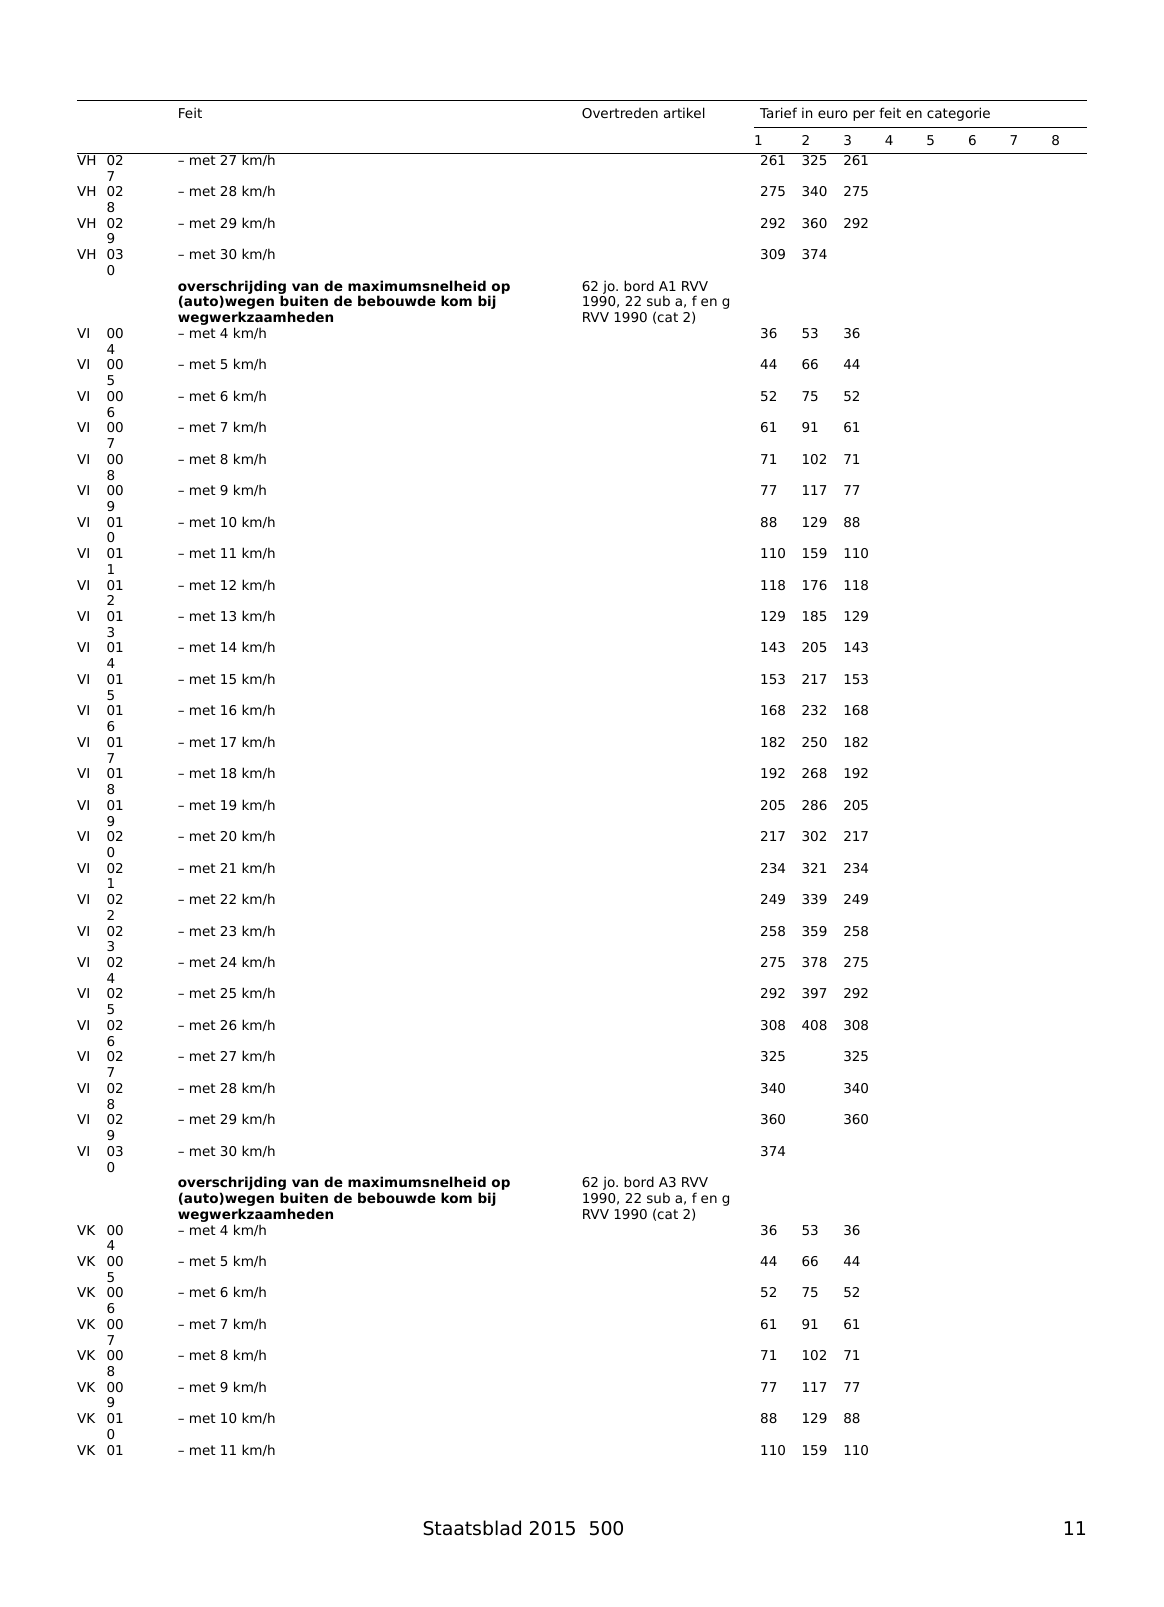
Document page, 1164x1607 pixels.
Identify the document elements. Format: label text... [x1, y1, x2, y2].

table_cell [1045, 1285, 1087, 1317]
table_cell [136, 986, 172, 1018]
table_cell 397 [796, 986, 837, 1018]
table_cell 53 [796, 326, 837, 357]
table_cell [136, 1443, 172, 1458]
table_cell – met 28 km/h [172, 1081, 576, 1112]
table_cell [1045, 640, 1087, 672]
table_cell [1045, 861, 1087, 892]
table_cell 91 [796, 420, 837, 452]
table_cell 292 [837, 986, 879, 1018]
table_cell [1045, 609, 1087, 640]
table_cell [962, 1348, 1003, 1379]
table_cell VK [77, 1285, 101, 1317]
table_cell [136, 1081, 172, 1112]
table_cell [796, 1081, 837, 1112]
table_cell [920, 184, 962, 216]
table_cell [576, 1380, 754, 1411]
table_cell – met 28 km/h [172, 184, 576, 216]
table_cell [1045, 1348, 1087, 1379]
table_cell [576, 1049, 754, 1081]
table_cell [879, 1112, 920, 1144]
table_cell [879, 1081, 920, 1112]
table_cell [962, 1411, 1003, 1442]
table_cell [1004, 247, 1045, 278]
table_cell 009 [101, 1380, 136, 1411]
table_header [101, 101, 136, 153]
table_cell – met 9 km/h [172, 1380, 576, 1411]
table_cell – met 8 km/h [172, 452, 576, 483]
table_cell [1045, 703, 1087, 735]
table_cell 234 [754, 861, 796, 892]
table_cell [920, 703, 962, 735]
table_cell VI [77, 515, 101, 546]
table_cell 029 [101, 216, 136, 247]
table_cell [962, 154, 1003, 184]
table_cell 360 [837, 1112, 879, 1144]
table_cell [920, 861, 962, 892]
table_cell [576, 420, 754, 452]
table_cell 110 [837, 546, 879, 577]
table_cell [136, 735, 172, 766]
table_cell [1045, 986, 1087, 1018]
table_cell [754, 1175, 796, 1222]
table_cell [837, 247, 879, 278]
table_cell [962, 216, 1003, 247]
table_cell – met 9 km/h [172, 483, 576, 514]
table_cell [962, 420, 1003, 452]
table_cell 36 [837, 326, 879, 357]
table_cell 61 [837, 420, 879, 452]
table_cell [576, 515, 754, 546]
table_cell [1004, 1018, 1045, 1049]
table_cell [796, 1112, 837, 1144]
table_cell [1004, 483, 1045, 514]
table_cell [796, 279, 837, 326]
table_cell – met 20 km/h [172, 829, 576, 861]
table_cell – met 8 km/h [172, 1348, 576, 1379]
table_cell [136, 154, 172, 184]
table_cell [1004, 1081, 1045, 1112]
table_cell 61 [754, 420, 796, 452]
table_cell 117 [796, 1380, 837, 1411]
table_cell VI [77, 1018, 101, 1049]
table_cell [1045, 247, 1087, 278]
table_cell [1045, 1411, 1087, 1442]
table_cell [962, 389, 1003, 420]
table_cell [1045, 154, 1087, 184]
table_cell [136, 1411, 172, 1442]
table_cell [920, 1112, 962, 1144]
table_cell [136, 703, 172, 735]
table_header Feit [172, 101, 576, 153]
table_cell [879, 389, 920, 420]
table_cell [962, 1285, 1003, 1317]
table_cell [879, 578, 920, 609]
table_cell [1045, 420, 1087, 452]
table_cell 217 [837, 829, 879, 861]
table_cell VI [77, 672, 101, 703]
table_cell [920, 640, 962, 672]
table_cell 205 [796, 640, 837, 672]
table_cell VI [77, 861, 101, 892]
table_cell [837, 1144, 879, 1175]
table_cell 129 [796, 1411, 837, 1442]
table_cell [1045, 452, 1087, 483]
table_cell – met 5 km/h [172, 1254, 576, 1285]
table_cell [962, 1018, 1003, 1049]
table_cell [879, 798, 920, 829]
table_cell [879, 1018, 920, 1049]
table_cell 321 [796, 861, 837, 892]
table_cell [576, 1443, 754, 1458]
table_cell 308 [837, 1018, 879, 1049]
table_cell 008 [101, 1348, 136, 1379]
table_cell – met 16 km/h [172, 703, 576, 735]
table_cell [576, 1112, 754, 1144]
table_cell 250 [796, 735, 837, 766]
table_cell 182 [837, 735, 879, 766]
table_cell 102 [796, 452, 837, 483]
table_cell 408 [796, 1018, 837, 1049]
table_cell 027 [101, 1049, 136, 1081]
table_cell 6 [962, 128, 1003, 153]
table_cell [962, 1380, 1003, 1411]
table_cell – met 6 km/h [172, 1285, 576, 1317]
table_cell 153 [754, 672, 796, 703]
table_cell [1045, 1254, 1087, 1285]
table_cell [1045, 1144, 1087, 1175]
table_cell [1004, 766, 1045, 798]
table_cell – met 15 km/h [172, 672, 576, 703]
table_cell [136, 798, 172, 829]
table_cell [1004, 1411, 1045, 1442]
table_cell 36 [754, 326, 796, 357]
table_cell 143 [754, 640, 796, 672]
table_cell – met 19 km/h [172, 798, 576, 829]
table_cell 232 [796, 703, 837, 735]
table_cell – met 26 km/h [172, 1018, 576, 1049]
table_cell [136, 216, 172, 247]
table_cell VI [77, 1049, 101, 1081]
table_cell [962, 326, 1003, 357]
table_cell VI [77, 1081, 101, 1112]
table_cell 36 [754, 1222, 796, 1254]
table_cell 62 jo. bord A1 RVV 1990, 22 sub a, f en g RVV 1990 (cat 2) [576, 279, 754, 326]
table_cell [136, 357, 172, 389]
table_cell – met 21 km/h [172, 861, 576, 892]
table_cell 011 [101, 546, 136, 577]
table_cell 205 [754, 798, 796, 829]
table_cell [576, 389, 754, 420]
table_cell [1045, 184, 1087, 216]
table_cell 36 [837, 1222, 879, 1254]
table_cell [962, 986, 1003, 1018]
table_cell [136, 1285, 172, 1317]
table_cell 339 [796, 892, 837, 923]
table_cell [576, 247, 754, 278]
table_cell 77 [754, 1380, 796, 1411]
table_cell [1004, 861, 1045, 892]
table_cell [962, 1112, 1003, 1144]
table_header [136, 101, 172, 153]
table_cell [136, 515, 172, 546]
table_cell 168 [837, 703, 879, 735]
table_cell [1045, 1380, 1087, 1411]
table_cell [1004, 703, 1045, 735]
table_cell 360 [754, 1112, 796, 1144]
table_cell [879, 1049, 920, 1081]
table_cell 2 [796, 128, 837, 153]
table_cell [576, 609, 754, 640]
table_cell [879, 546, 920, 577]
table_cell [1004, 1049, 1045, 1081]
table_cell 217 [754, 829, 796, 861]
table_cell [962, 703, 1003, 735]
table_cell [576, 1018, 754, 1049]
table_cell [1045, 1175, 1087, 1222]
table_cell VI [77, 640, 101, 672]
table_cell [879, 1411, 920, 1442]
table_cell VI [77, 389, 101, 420]
table_cell [1004, 1175, 1045, 1222]
table_cell 44 [754, 1254, 796, 1285]
table_cell 014 [101, 640, 136, 672]
table_cell [1045, 515, 1087, 546]
table_cell [576, 640, 754, 672]
table_cell [576, 766, 754, 798]
table_cell [136, 672, 172, 703]
table_cell 340 [754, 1081, 796, 1112]
table_cell [136, 924, 172, 955]
table_cell VH [77, 184, 101, 216]
table_cell [920, 672, 962, 703]
table_cell 159 [796, 1443, 837, 1458]
table_cell [879, 986, 920, 1018]
table_cell 234 [837, 861, 879, 892]
table_cell [136, 546, 172, 577]
table_cell [136, 1222, 172, 1254]
table_cell [101, 1175, 136, 1222]
table_cell VI [77, 892, 101, 923]
table_cell VH [77, 154, 101, 184]
table_cell 030 [101, 247, 136, 278]
table_cell [1045, 279, 1087, 326]
table_cell 258 [837, 924, 879, 955]
table_cell VI [77, 1144, 101, 1175]
table_cell – met 27 km/h [172, 154, 576, 184]
table_header Tarief in euro per feit en categorie [754, 101, 1087, 127]
table_cell [962, 1175, 1003, 1222]
table_cell [962, 766, 1003, 798]
table_cell VK [77, 1348, 101, 1379]
table_cell [1045, 546, 1087, 577]
table_cell [962, 640, 1003, 672]
table_cell VK [77, 1254, 101, 1285]
table_cell 374 [754, 1144, 796, 1175]
table_cell 013 [101, 609, 136, 640]
table_cell VI [77, 703, 101, 735]
table_cell [920, 578, 962, 609]
table_cell [1004, 1317, 1045, 1348]
table_cell [1045, 1112, 1087, 1144]
table_cell 88 [754, 1411, 796, 1442]
table_cell [920, 546, 962, 577]
table_cell 66 [796, 1254, 837, 1285]
table_cell 021 [101, 861, 136, 892]
table_cell [962, 1317, 1003, 1348]
table_cell [1045, 672, 1087, 703]
table_cell VK [77, 1380, 101, 1411]
table_cell 006 [101, 389, 136, 420]
table_cell 340 [796, 184, 837, 216]
table_cell [1004, 326, 1045, 357]
table_cell VK [77, 1317, 101, 1348]
table_cell [920, 247, 962, 278]
table_cell [77, 279, 101, 326]
table_cell [1004, 735, 1045, 766]
table_cell [576, 924, 754, 955]
table_cell 75 [796, 389, 837, 420]
table_cell [920, 986, 962, 1018]
table_cell [576, 483, 754, 514]
table_cell 8 [1045, 128, 1087, 153]
table_cell [879, 279, 920, 326]
table_cell [576, 1222, 754, 1254]
table_cell VI [77, 766, 101, 798]
table_cell 52 [754, 1285, 796, 1317]
table_cell [920, 1175, 962, 1222]
table_cell [1004, 1222, 1045, 1254]
table_cell [1045, 766, 1087, 798]
table_cell [1004, 420, 1045, 452]
table_cell 168 [754, 703, 796, 735]
table_cell [962, 924, 1003, 955]
table_cell [962, 1443, 1003, 1458]
table_cell [796, 1144, 837, 1175]
table_cell [1045, 1081, 1087, 1112]
table_cell 3 [837, 128, 879, 153]
table_cell [1004, 279, 1045, 326]
table_cell [962, 1222, 1003, 1254]
table_cell [920, 1348, 962, 1379]
table_cell VH [77, 216, 101, 247]
table_cell overschrijding van de maximumsnelheid op (auto)wegen buiten de bebouwde kom bij wegwerkzaamheden [172, 1175, 576, 1222]
table_cell [576, 829, 754, 861]
table_cell [576, 798, 754, 829]
table_cell [920, 766, 962, 798]
table_cell 01 [101, 1443, 136, 1458]
table_cell [962, 892, 1003, 923]
table_cell [1004, 216, 1045, 247]
table_cell 016 [101, 703, 136, 735]
table_cell [1004, 609, 1045, 640]
table_cell 286 [796, 798, 837, 829]
table_cell 010 [101, 1411, 136, 1442]
table_cell 4 [879, 128, 920, 153]
table_cell 249 [837, 892, 879, 923]
table_cell [1004, 798, 1045, 829]
table_cell [920, 798, 962, 829]
table_cell VI [77, 546, 101, 577]
table_cell [879, 672, 920, 703]
table_cell [920, 609, 962, 640]
table_cell [920, 1081, 962, 1112]
table_cell 309 [754, 247, 796, 278]
table_cell [136, 1049, 172, 1081]
table_cell [1004, 1254, 1045, 1285]
table_cell [1004, 1112, 1045, 1144]
table_cell [576, 1348, 754, 1379]
table_cell – met 18 km/h [172, 766, 576, 798]
table_cell [136, 892, 172, 923]
table_cell [136, 279, 172, 326]
table_cell [136, 1317, 172, 1348]
table_cell [1004, 1285, 1045, 1317]
table_cell 325 [754, 1049, 796, 1081]
table_cell [1045, 1222, 1087, 1254]
table_cell overschrijding van de maximumsnelheid op (auto)wegen buiten de bebouwde kom bij wegwerkzaamheden [172, 279, 576, 326]
table_cell [1045, 578, 1087, 609]
table_cell [879, 1317, 920, 1348]
table_cell [879, 420, 920, 452]
table_cell – met 4 km/h [172, 1222, 576, 1254]
table_cell [879, 1144, 920, 1175]
table_cell VK [77, 1443, 101, 1458]
table_cell [837, 279, 879, 326]
table_cell [920, 1317, 962, 1348]
table_cell 71 [837, 452, 879, 483]
table_cell [879, 1380, 920, 1411]
table_cell [879, 1348, 920, 1379]
table_cell [962, 357, 1003, 389]
table_cell [576, 703, 754, 735]
table_cell [879, 154, 920, 184]
table_cell [1045, 1317, 1087, 1348]
table_cell 110 [754, 546, 796, 577]
table_cell [1045, 1018, 1087, 1049]
table_cell [879, 955, 920, 986]
table_cell 205 [837, 798, 879, 829]
table_cell 009 [101, 483, 136, 514]
table_cell [576, 861, 754, 892]
table_cell [962, 1144, 1003, 1175]
table_cell [962, 452, 1003, 483]
table_cell [1004, 986, 1045, 1018]
table_cell – met 13 km/h [172, 609, 576, 640]
table_cell [136, 184, 172, 216]
table_cell [879, 829, 920, 861]
table_cell [920, 1018, 962, 1049]
table_cell [962, 735, 1003, 766]
table_cell [136, 766, 172, 798]
table_cell [1004, 1380, 1045, 1411]
table_cell [1004, 184, 1045, 216]
table_cell [879, 735, 920, 766]
table_cell [1004, 546, 1045, 577]
table_cell – met 29 km/h [172, 216, 576, 247]
table_cell 62 jo. bord A3 RVV 1990, 22 sub a, f en g RVV 1990 (cat 2) [576, 1175, 754, 1222]
table_header [77, 101, 101, 153]
table_cell [576, 1081, 754, 1112]
table_cell [879, 247, 920, 278]
table_cell [920, 326, 962, 357]
table_header Overtreden artikel [576, 101, 754, 153]
table_cell [101, 279, 136, 326]
table_cell – met 10 km/h [172, 1411, 576, 1442]
table_cell [879, 1254, 920, 1285]
table_cell [920, 1285, 962, 1317]
table_cell [920, 389, 962, 420]
table_cell [1004, 672, 1045, 703]
table_cell [136, 389, 172, 420]
table_cell 88 [837, 1411, 879, 1442]
table_cell [1004, 452, 1045, 483]
table_cell 44 [837, 1254, 879, 1285]
table_cell 44 [754, 357, 796, 389]
table_cell 028 [101, 1081, 136, 1112]
table_cell [879, 892, 920, 923]
table_cell [1045, 1443, 1087, 1458]
table_cell [962, 546, 1003, 577]
table_cell 110 [754, 1443, 796, 1458]
table_cell [1045, 483, 1087, 514]
table_cell [962, 861, 1003, 892]
table_cell [1045, 357, 1087, 389]
table_cell – met 27 km/h [172, 1049, 576, 1081]
table_cell 017 [101, 735, 136, 766]
table_cell [920, 1222, 962, 1254]
table_cell 325 [796, 154, 837, 184]
table_cell – met 5 km/h [172, 357, 576, 389]
table_cell [1004, 1348, 1045, 1379]
table_cell [962, 515, 1003, 546]
table_cell [879, 1222, 920, 1254]
table_cell 378 [796, 955, 837, 986]
table_cell 71 [837, 1348, 879, 1379]
table_cell [1004, 154, 1045, 184]
table_cell [879, 1175, 920, 1222]
table_cell [576, 735, 754, 766]
table_cell VI [77, 955, 101, 986]
table_cell 275 [837, 955, 879, 986]
table_cell [962, 279, 1003, 326]
table_cell – met 6 km/h [172, 389, 576, 420]
table_cell [1004, 640, 1045, 672]
table_cell – met 11 km/h [172, 546, 576, 577]
table_cell [1004, 829, 1045, 861]
table_cell 129 [754, 609, 796, 640]
table_cell 88 [754, 515, 796, 546]
table_cell [576, 1254, 754, 1285]
table_cell 44 [837, 357, 879, 389]
table_cell 75 [796, 1285, 837, 1317]
table_cell 024 [101, 955, 136, 986]
table_cell VI [77, 578, 101, 609]
table_cell 66 [796, 357, 837, 389]
table_cell [920, 483, 962, 514]
table_cell 019 [101, 798, 136, 829]
table_cell [136, 861, 172, 892]
table_cell [920, 735, 962, 766]
table_cell VI [77, 735, 101, 766]
table_cell [879, 357, 920, 389]
table_cell [920, 1049, 962, 1081]
table_cell VI [77, 986, 101, 1018]
table_cell 129 [837, 609, 879, 640]
table_cell 359 [796, 924, 837, 955]
table_cell 249 [754, 892, 796, 923]
table_cell 61 [837, 1317, 879, 1348]
table_cell 340 [837, 1081, 879, 1112]
table_cell 117 [796, 483, 837, 514]
table_cell VI [77, 829, 101, 861]
table_cell [879, 703, 920, 735]
table_cell [920, 154, 962, 184]
table_cell [796, 1175, 837, 1222]
table_cell [920, 216, 962, 247]
table_cell [136, 1380, 172, 1411]
table_cell 5 [920, 128, 962, 153]
table_cell 52 [837, 389, 879, 420]
table_cell [1004, 357, 1045, 389]
table_cell 71 [754, 452, 796, 483]
table_cell 268 [796, 766, 837, 798]
table_cell 374 [796, 247, 837, 278]
table_cell 261 [754, 154, 796, 184]
table_cell [1045, 829, 1087, 861]
table_cell 018 [101, 766, 136, 798]
table_cell VI [77, 452, 101, 483]
table_cell [136, 829, 172, 861]
table_cell [576, 154, 754, 184]
table_cell 004 [101, 326, 136, 357]
table_cell 008 [101, 452, 136, 483]
table_cell [920, 1443, 962, 1458]
table_cell 030 [101, 1144, 136, 1175]
table_cell [920, 1380, 962, 1411]
table_cell [879, 924, 920, 955]
table_cell [962, 829, 1003, 861]
table_cell 015 [101, 672, 136, 703]
table_cell [1045, 1049, 1087, 1081]
table_cell [136, 1175, 172, 1222]
table_cell [136, 640, 172, 672]
table_cell 275 [837, 184, 879, 216]
table_cell VI [77, 483, 101, 514]
table_cell [879, 609, 920, 640]
table_cell [1045, 955, 1087, 986]
table_cell [962, 1081, 1003, 1112]
table_cell [920, 924, 962, 955]
table_cell [962, 955, 1003, 986]
table_cell 010 [101, 515, 136, 546]
table_cell [962, 1049, 1003, 1081]
table_cell [1004, 578, 1045, 609]
table_cell 52 [754, 389, 796, 420]
table_cell 217 [796, 672, 837, 703]
table_cell [136, 452, 172, 483]
table_cell [576, 892, 754, 923]
table_cell [136, 955, 172, 986]
table_cell 325 [837, 1049, 879, 1081]
table_cell [920, 420, 962, 452]
table_cell [1045, 326, 1087, 357]
table_cell [576, 216, 754, 247]
table_cell [962, 184, 1003, 216]
table_cell [1004, 389, 1045, 420]
table_cell [576, 672, 754, 703]
table_cell 258 [754, 924, 796, 955]
table_cell – met 12 km/h [172, 578, 576, 609]
table_cell [879, 483, 920, 514]
table_cell 88 [837, 515, 879, 546]
table_cell [879, 1443, 920, 1458]
table_cell 027 [101, 154, 136, 184]
table_cell – met 30 km/h [172, 247, 576, 278]
table_cell [1004, 515, 1045, 546]
table_cell VH [77, 247, 101, 278]
table_cell 118 [837, 578, 879, 609]
table_cell 52 [837, 1285, 879, 1317]
table_cell 020 [101, 829, 136, 861]
table_cell [136, 247, 172, 278]
table_cell [962, 1254, 1003, 1285]
table_cell 006 [101, 1285, 136, 1317]
table_cell [920, 829, 962, 861]
table_cell [136, 578, 172, 609]
table_cell – met 7 km/h [172, 1317, 576, 1348]
table_cell [962, 578, 1003, 609]
table_cell 275 [754, 184, 796, 216]
table_cell [962, 609, 1003, 640]
table_cell VI [77, 420, 101, 452]
table_cell 007 [101, 420, 136, 452]
table_cell 129 [796, 515, 837, 546]
table_cell 012 [101, 578, 136, 609]
table_cell 192 [837, 766, 879, 798]
table_cell [754, 279, 796, 326]
table_cell 77 [754, 483, 796, 514]
table_cell – met 14 km/h [172, 640, 576, 672]
table_cell 005 [101, 357, 136, 389]
table_cell 360 [796, 216, 837, 247]
table_cell [920, 1254, 962, 1285]
table_cell – met 29 km/h [172, 1112, 576, 1144]
table_cell 153 [837, 672, 879, 703]
table_cell 029 [101, 1112, 136, 1144]
table_cell [1004, 924, 1045, 955]
table_cell 025 [101, 986, 136, 1018]
table_cell 022 [101, 892, 136, 923]
table_cell [576, 1317, 754, 1348]
table_cell – met 10 km/h [172, 515, 576, 546]
table_cell – met 22 km/h [172, 892, 576, 923]
table_cell [962, 247, 1003, 278]
table_cell [576, 986, 754, 1018]
table_cell 77 [837, 1380, 879, 1411]
table_cell – met 24 km/h [172, 955, 576, 986]
table_cell [136, 1348, 172, 1379]
table_cell 91 [796, 1317, 837, 1348]
table_cell 005 [101, 1254, 136, 1285]
table_cell 275 [754, 955, 796, 986]
table_cell – met 7 km/h [172, 420, 576, 452]
table_cell 118 [754, 578, 796, 609]
table_cell – met 4 km/h [172, 326, 576, 357]
table_cell [576, 1144, 754, 1175]
table_cell 7 [1004, 128, 1045, 153]
table_cell [136, 1254, 172, 1285]
table_cell [879, 1285, 920, 1317]
table_cell – met 25 km/h [172, 986, 576, 1018]
table_cell [576, 1411, 754, 1442]
table_cell [576, 357, 754, 389]
table_cell VI [77, 1112, 101, 1144]
table_cell [1004, 892, 1045, 923]
table_cell VK [77, 1222, 101, 1254]
table_cell [879, 184, 920, 216]
table_cell 308 [754, 1018, 796, 1049]
table_cell 302 [796, 829, 837, 861]
table_cell [920, 452, 962, 483]
table_cell 182 [754, 735, 796, 766]
table_cell 77 [837, 483, 879, 514]
table_cell 026 [101, 1018, 136, 1049]
table_cell 185 [796, 609, 837, 640]
table_cell [1045, 389, 1087, 420]
table_cell – met 11 km/h [172, 1443, 576, 1458]
table_cell VI [77, 609, 101, 640]
table_cell [136, 483, 172, 514]
table_cell [920, 279, 962, 326]
table_cell VI [77, 326, 101, 357]
table_cell 004 [101, 1222, 136, 1254]
table_cell [796, 1049, 837, 1081]
table_cell [879, 766, 920, 798]
table_cell [136, 326, 172, 357]
table_cell [1045, 735, 1087, 766]
table_cell [576, 452, 754, 483]
table_cell VI [77, 924, 101, 955]
table_cell 292 [754, 216, 796, 247]
table_cell [920, 357, 962, 389]
table_cell 023 [101, 924, 136, 955]
table_cell [879, 861, 920, 892]
table_cell [962, 483, 1003, 514]
table_cell [879, 216, 920, 247]
table_cell 028 [101, 184, 136, 216]
table_cell [576, 326, 754, 357]
table_cell [1004, 1443, 1045, 1458]
table_cell [879, 326, 920, 357]
table_cell VK [77, 1411, 101, 1442]
table_cell 110 [837, 1443, 879, 1458]
table_cell [1004, 955, 1045, 986]
table_cell 1 [754, 128, 796, 153]
table_cell 292 [837, 216, 879, 247]
table_cell [576, 578, 754, 609]
table_cell [136, 1112, 172, 1144]
table_cell 261 [837, 154, 879, 184]
table_cell [879, 640, 920, 672]
table_cell [920, 515, 962, 546]
table_cell [962, 798, 1003, 829]
table_cell [879, 452, 920, 483]
table_cell 102 [796, 1348, 837, 1379]
table_cell [576, 955, 754, 986]
table_cell [920, 1144, 962, 1175]
table_cell [576, 184, 754, 216]
table_cell 143 [837, 640, 879, 672]
table_cell [920, 892, 962, 923]
table_cell [576, 1285, 754, 1317]
table_cell VI [77, 798, 101, 829]
table_cell [136, 1144, 172, 1175]
table_cell [1045, 798, 1087, 829]
table_cell 53 [796, 1222, 837, 1254]
table_cell [136, 420, 172, 452]
table_cell [837, 1175, 879, 1222]
table_cell [1004, 1144, 1045, 1175]
table_cell 292 [754, 986, 796, 1018]
table_cell [920, 955, 962, 986]
table_cell 176 [796, 578, 837, 609]
table_cell – met 17 km/h [172, 735, 576, 766]
table_cell [879, 515, 920, 546]
table_cell 61 [754, 1317, 796, 1348]
table_cell [1045, 924, 1087, 955]
table_cell [962, 672, 1003, 703]
table_cell VI [77, 357, 101, 389]
table_cell [576, 546, 754, 577]
table_cell 159 [796, 546, 837, 577]
table_cell [136, 609, 172, 640]
table_cell [920, 1411, 962, 1442]
table_cell [136, 1018, 172, 1049]
table_cell 71 [754, 1348, 796, 1379]
table_cell 007 [101, 1317, 136, 1348]
table_cell [77, 1175, 101, 1222]
table_cell 192 [754, 766, 796, 798]
table_cell – met 23 km/h [172, 924, 576, 955]
table_cell [1045, 216, 1087, 247]
table_cell [1045, 892, 1087, 923]
table_cell – met 30 km/h [172, 1144, 576, 1175]
